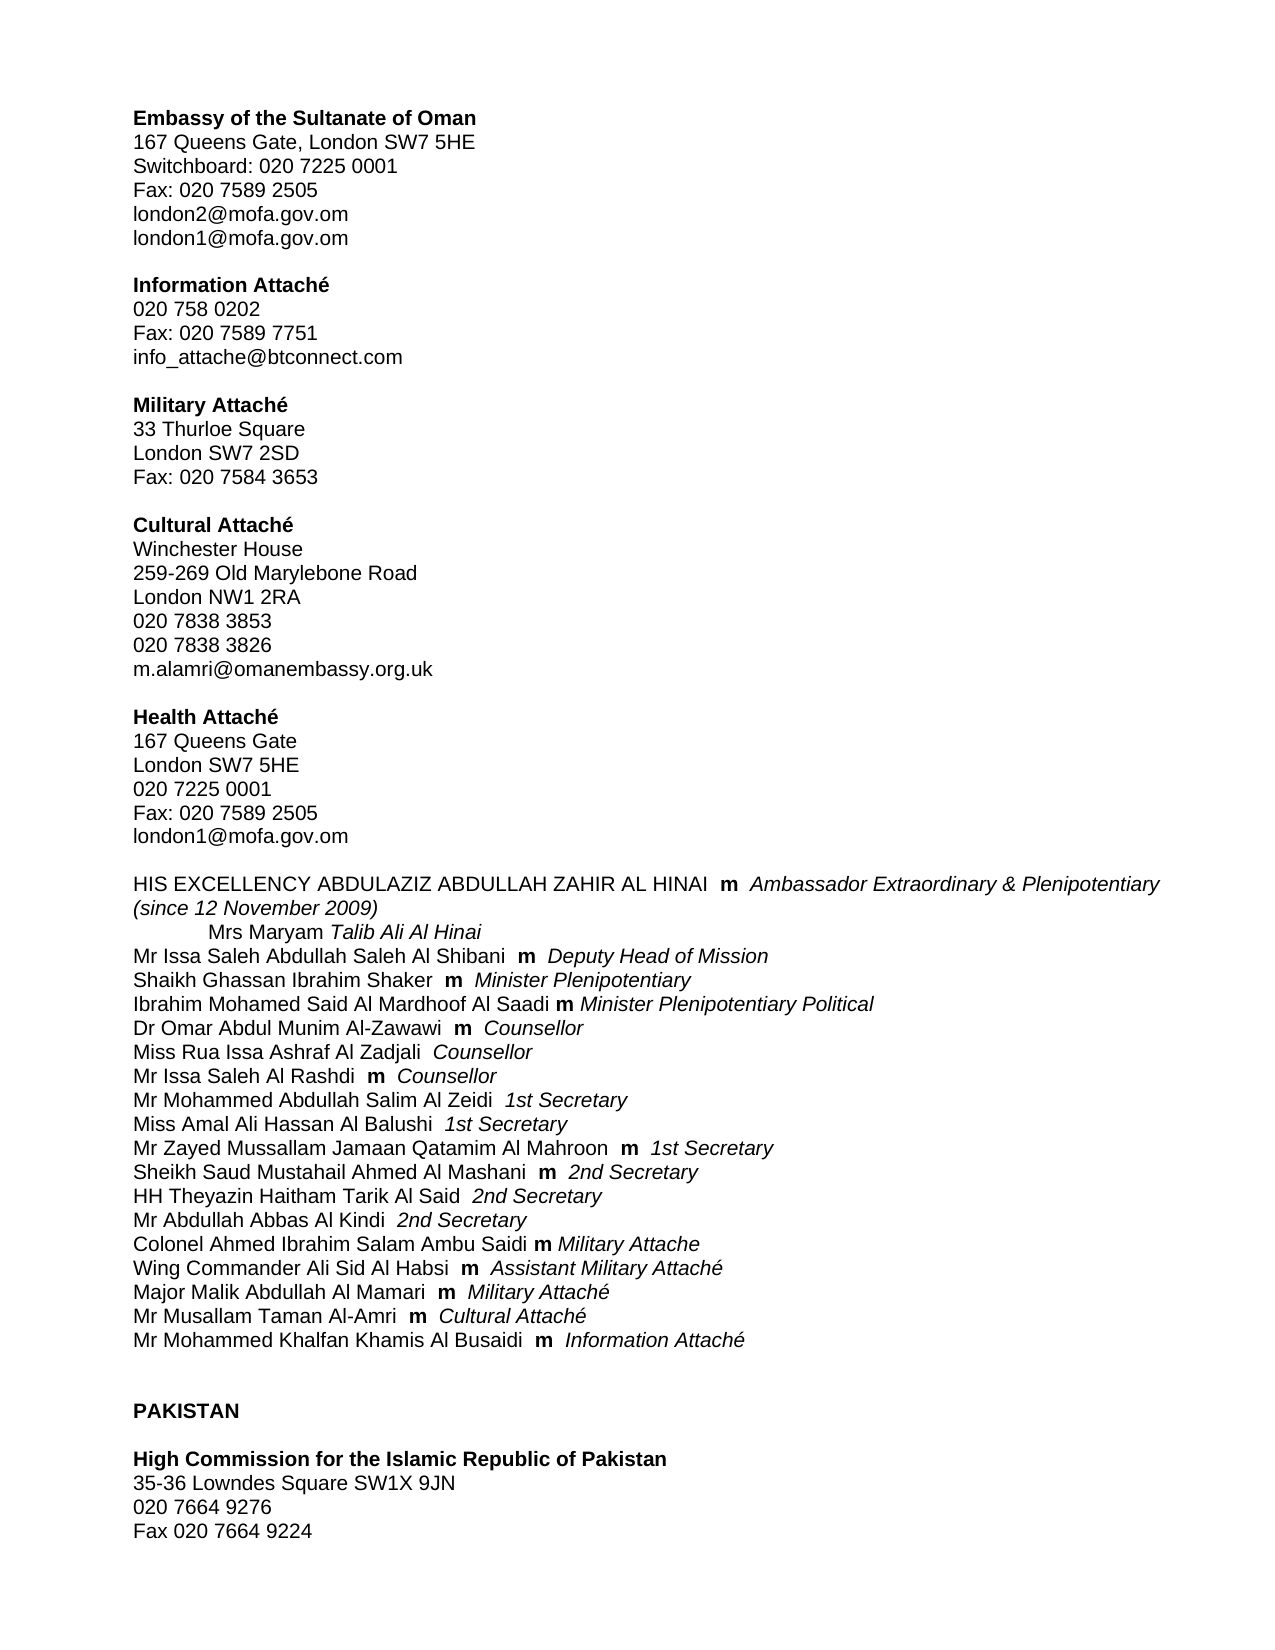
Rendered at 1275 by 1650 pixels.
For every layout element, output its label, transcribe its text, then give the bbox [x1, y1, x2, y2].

text Mr Issa Saleh Abdullah Saleh Al Shibani m Deputy Head of Mission [133, 944, 1181, 968]
text Ibrahim Mohamed Said Al Mardhoof Al Saadi m Minister Plenipotentiary Political [133, 992, 1181, 1016]
text Mr Mohammed Abdullah Salim Al Zeidi 1st Secretary [133, 1088, 1181, 1112]
text HH Theyazin Haitham Tarik Al Said 2nd Secretary [133, 1184, 1181, 1208]
text Military Attaché [133, 393, 1181, 417]
text london1@mofa.gov.om [133, 824, 1181, 848]
text Fax: 020 7589 2505 [133, 177, 1181, 201]
text Health Attaché [133, 704, 1181, 728]
text 259-269 Old Marylebone Road [133, 561, 1181, 585]
text Fax: 020 7589 2505 [133, 800, 1181, 824]
text 020 7664 9276 [133, 1495, 1181, 1519]
text 020 758 0202 [133, 297, 1181, 321]
text High Commission for the Islamic Republic of Pakistan [133, 1447, 1181, 1471]
text Mr Issa Saleh Al Rashdi m Counsellor [133, 1064, 1181, 1088]
text Miss Amal Ali Hassan Al Balushi 1st Secretary [133, 1112, 1181, 1136]
text Colonel Ahmed Ibrahim Salam Ambu Saidi m Military Attache [133, 1232, 1181, 1256]
text London SW7 2SD [133, 441, 1181, 465]
text HIS EXCELLENCY ABDULAZIZ ABDULLAH ZAHIR AL HINAI m Ambassador Extraordinary & Plenipotentiary (since 12 November 2009) [133, 872, 1181, 920]
text Fax 020 7664 9224 [133, 1519, 1181, 1543]
text Fax: 020 7589 7751 [133, 321, 1181, 345]
text PAKISTAN [133, 1399, 1181, 1423]
text Fax: 020 7584 3653 [133, 465, 1181, 489]
text Mrs Maryam Talib Ali Al Hinai [133, 920, 1181, 944]
text Information Attaché [133, 273, 1181, 297]
text Embassy of the Sultanate of Oman [133, 106, 1181, 129]
text London SW7 5HE [133, 752, 1181, 776]
text Mr Mohammed Khalfan Khamis Al Busaidi m Information Attaché [133, 1327, 1181, 1351]
text Major Malik Abdullah Al Mamari m Military Attaché [133, 1279, 1181, 1303]
text 020 7225 0001 [133, 776, 1181, 800]
text london2@mofa.gov.om [133, 201, 1181, 225]
text 020 7838 3826 [133, 633, 1181, 657]
text Winchester House [133, 537, 1181, 561]
text Wing Commander Ali Sid Al Habsi m Assistant Military Attaché [133, 1256, 1181, 1279]
text 33 Thurloe Square [133, 417, 1181, 441]
text 020 7838 3853 [133, 609, 1181, 633]
text Mr Musallam Taman Al-Amri m Cultural Attaché [133, 1303, 1181, 1327]
text Shaikh Ghassan Ibrahim Shaker m Minister Plenipotentiary [133, 968, 1181, 992]
text 167 Queens Gate, London SW7 5HE [133, 129, 1181, 153]
text Sheikh Saud Mustahail Ahmed Al Mashani m 2nd Secretary [133, 1160, 1181, 1184]
text Mr Zayed Mussallam Jamaan Qatamim Al Mahroon m 1st Secretary [133, 1136, 1181, 1160]
text m.alamri@omanembassy.org.uk [133, 657, 1181, 681]
text London NW1 2RA [133, 585, 1181, 609]
text Cultural Attaché [133, 513, 1181, 537]
text Miss Rua Issa Ashraf Al Zadjali Counsellor [133, 1040, 1181, 1064]
text london1@mofa.gov.om [133, 225, 1181, 249]
text Switchboard: 020 7225 0001 [133, 153, 1181, 177]
text 167 Queens Gate [133, 728, 1181, 752]
text 35-36 Lowndes Square SW1X 9JN [133, 1471, 1181, 1495]
text Mr Abdullah Abbas Al Kindi 2nd Secretary [133, 1208, 1181, 1232]
text Dr Omar Abdul Munim Al-Zawawi m Counsellor [133, 1016, 1181, 1040]
text info_attache@btconnect.com [133, 345, 1181, 369]
